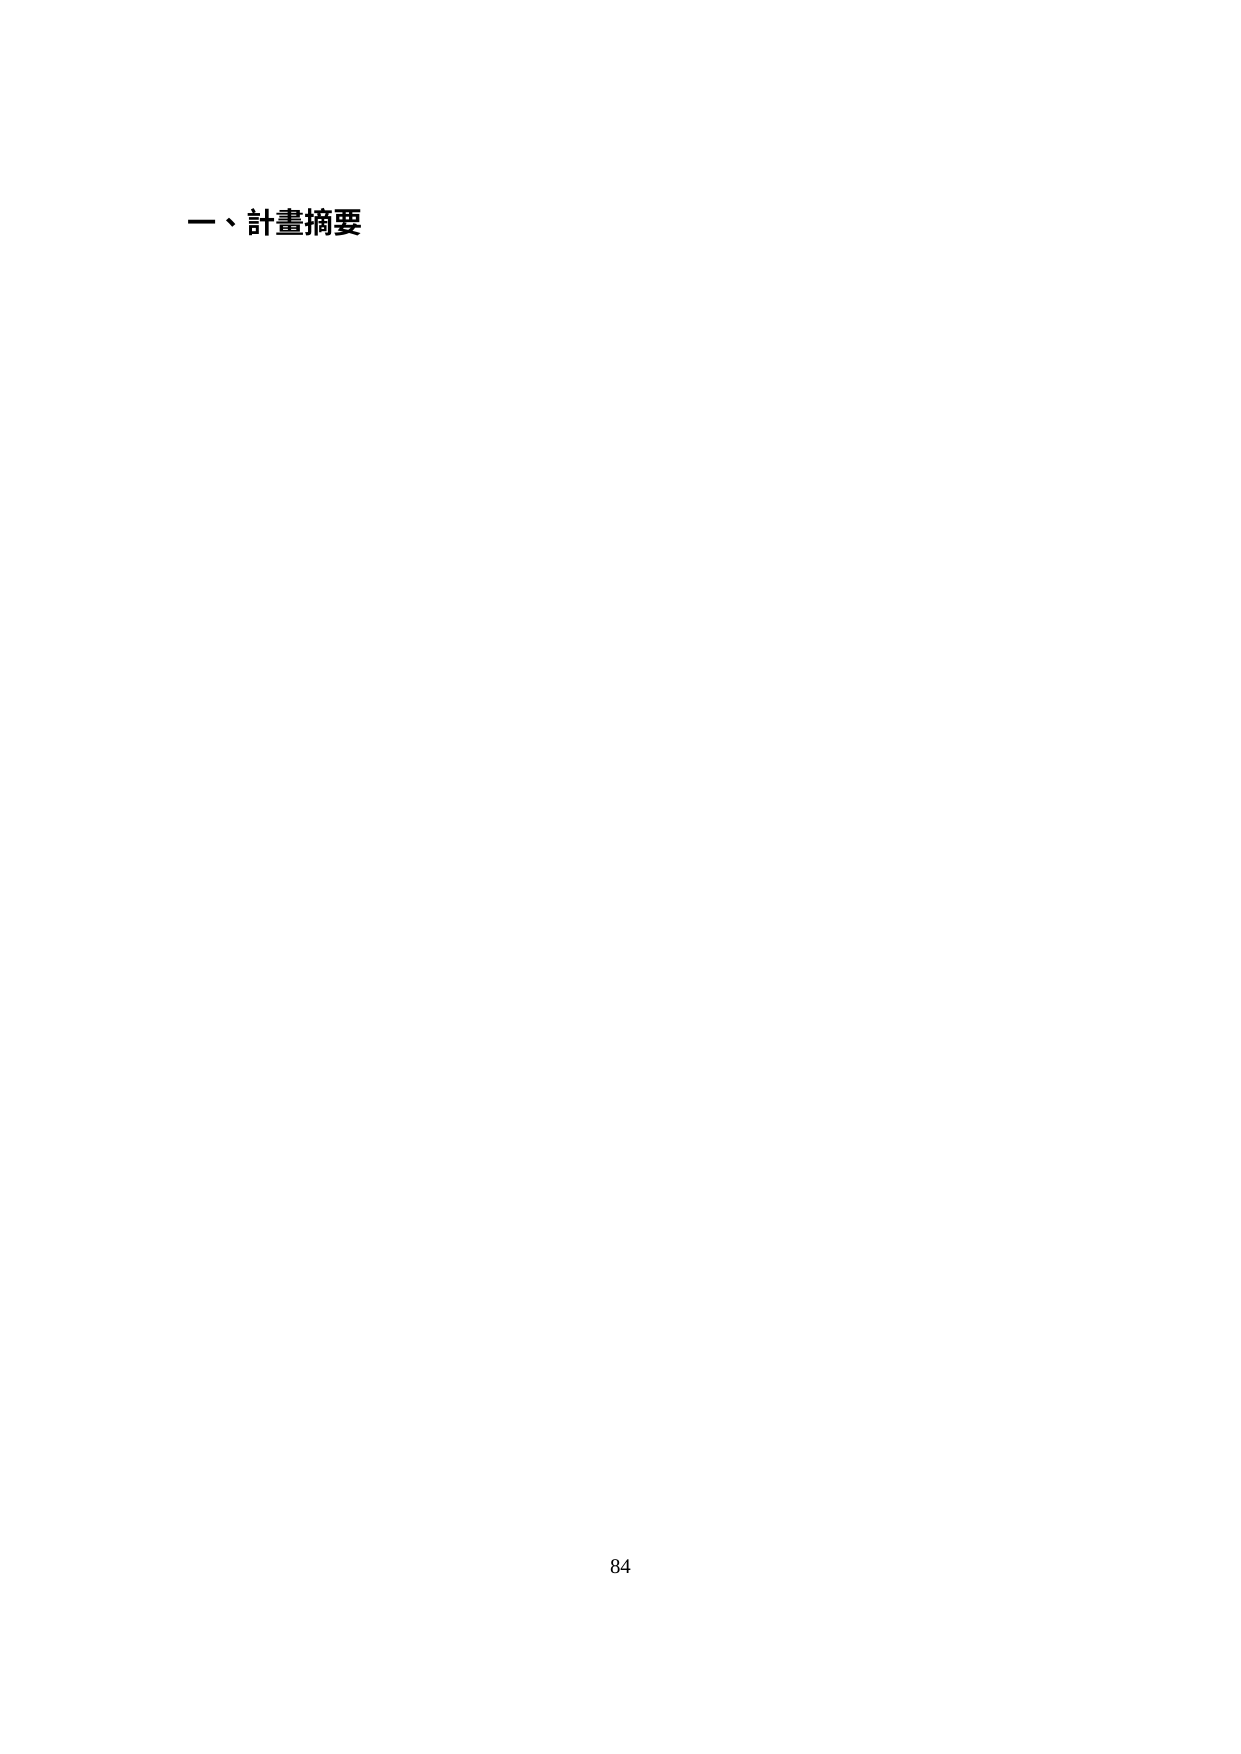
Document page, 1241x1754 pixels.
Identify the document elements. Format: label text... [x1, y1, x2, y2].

text 一、計畫摘要 [187, 179, 1053, 242]
